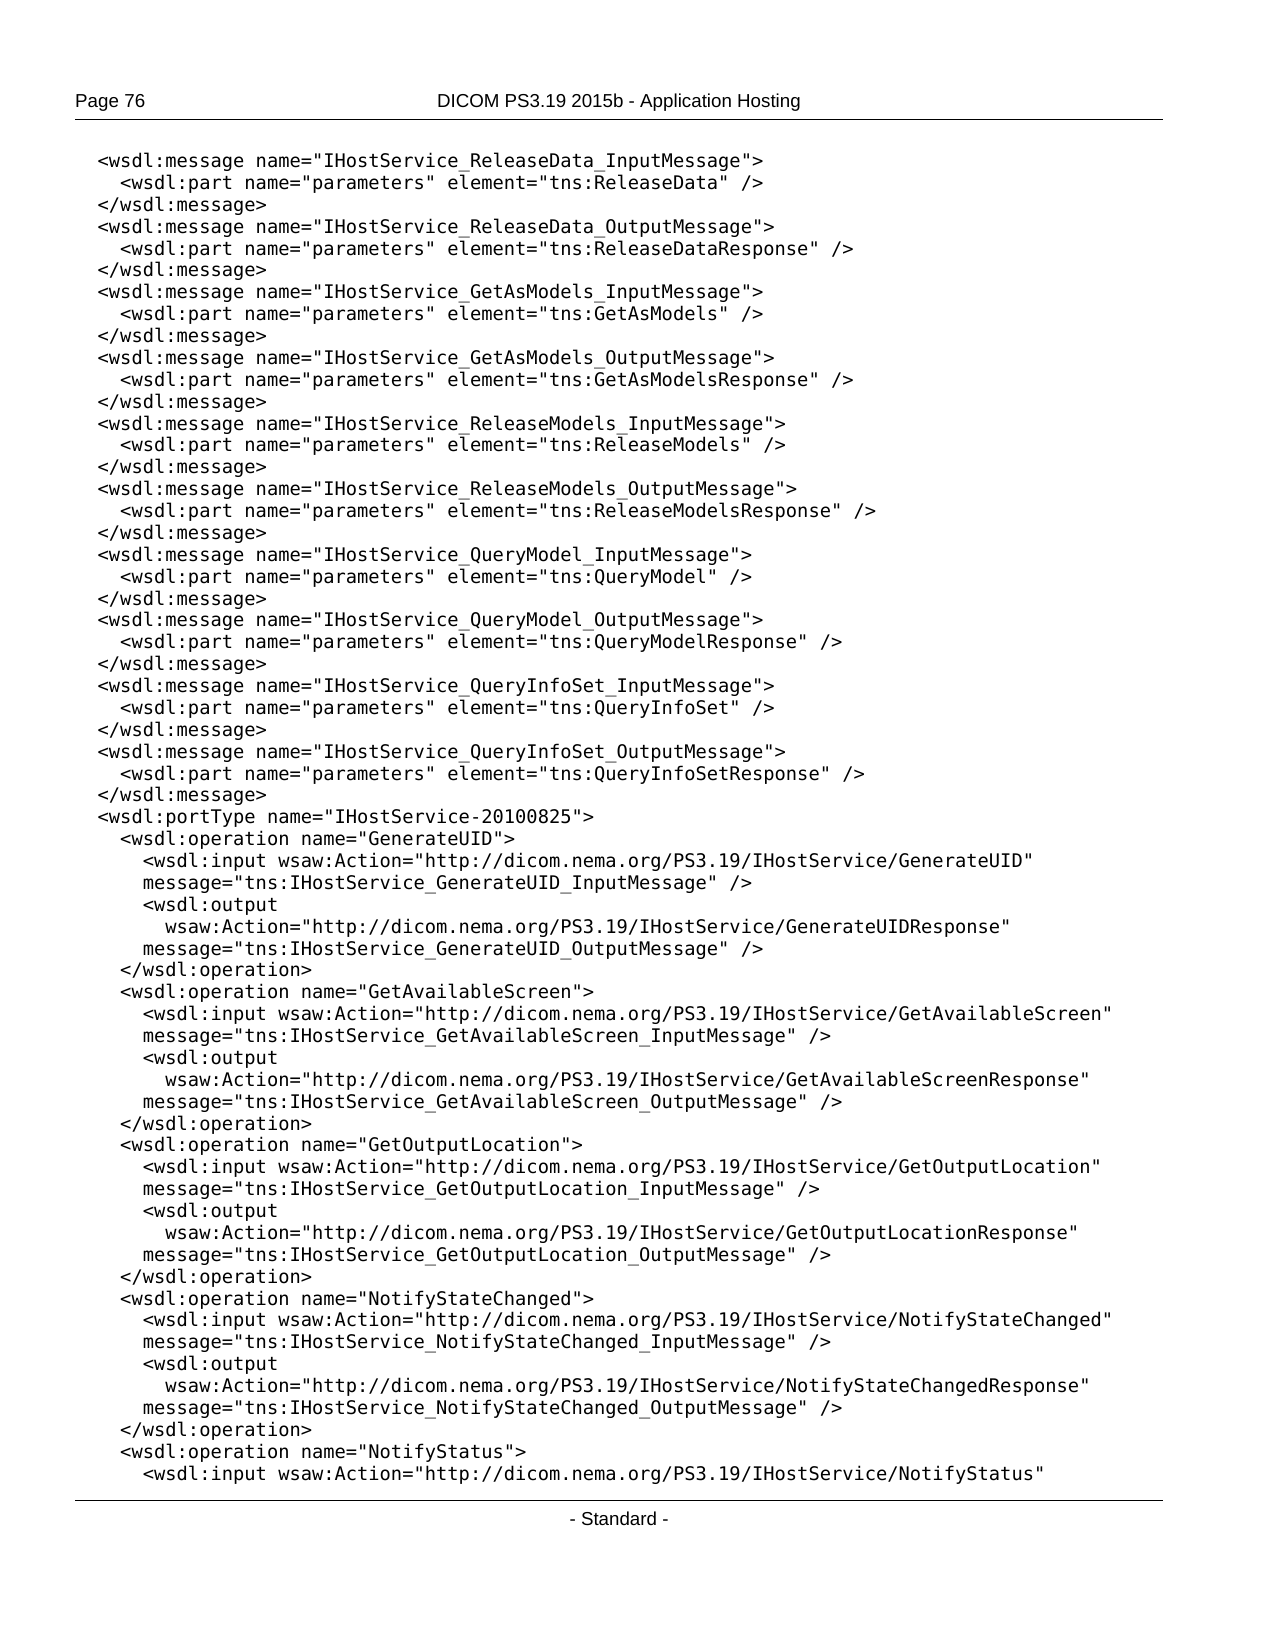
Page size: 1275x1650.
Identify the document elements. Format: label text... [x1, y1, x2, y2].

text <wsdl:message name="IHostService_ReleaseData_InputMessage"> <wsdl:part name="parameters" element="tns:ReleaseData" /> </wsdl:message> <wsdl:message name="IHostService_ReleaseData_OutputMessage"> <wsdl:part name="parameters" element="tns:ReleaseDataResponse" /> </wsdl:message> <wsdl:message name="IHostService_GetAsModels_InputMessage"> <wsdl:part name="parameters" element="tns:GetAsModels" /> </wsdl:message> <wsdl:message name="IHostService_GetAsModels_OutputMessage"> <wsdl:part name="parameters" element="tns:GetAsModelsResponse" /> </wsdl:message> <wsdl:message name="IHostService_ReleaseModels_InputMessage"> <wsdl:part name="parameters" element="tns:ReleaseModels" /> </wsdl:message> <wsdl:message name="IHostService_ReleaseModels_OutputMessage"> <wsdl:part name="parameters" element="tns:ReleaseModelsResponse" /> </wsdl:message> <wsdl:message name="IHostService_QueryModel_InputMessage"> <wsdl:part name="parameters" element="tns:QueryModel" /> </wsdl:message> <wsdl:message name="IHostService_QueryModel_OutputMessage"> <wsdl:part name="parameters" element="tns:QueryModelResponse" /> </wsdl:message> <wsdl:message name="IHostService_QueryInfoSet_InputMessage"> <wsdl:part name="parameters" element="tns:QueryInfoSet" /> </wsdl:message> <wsdl:message name="IHostService_QueryInfoSet_OutputMessage"> <wsdl:part name="parameters" element="tns:QueryInfoSetResponse" /> </wsdl:message> <wsdl:portType name="IHostService-20100825"> <wsdl:operation name="GenerateUID"> <wsdl:input wsaw:Action="http://dicom.nema.org/PS3.19/IHostService/GenerateUID" message="tns:IHostService_GenerateUID_InputMessage" /> <wsdl:output wsaw:Action="http://dicom.nema.org/PS3.19/IHostService/GenerateUIDResponse" message="tns:IHostService_GenerateUID_OutputMessage" /> </wsdl:operation> <wsdl:operation name="GetAvailableScreen"> <wsdl:input wsaw:Action="http://dicom.nema.org/PS3.19/IHostService/GetAvailableScreen" message="tns:IHostService_GetAvailableScreen_InputMessage" /> <wsdl:output wsaw:Action="http://dicom.nema.org/PS3.19/IHostService/GetAvailableScreenResponse" message="tns:IHostService_GetAvailableScreen_OutputMessage" /> </wsdl:operation> <wsdl:operation name="GetOutputLocation"> <wsdl:input wsaw:Action="http://dicom.nema.org/PS3.19/IHostService/GetOutputLocation" message="tns:IHostService_GetOutputLocation_InputMessage" /> <wsdl:output wsaw:Action="http://dicom.nema.org/PS3.19/IHostService/GetOutputLocationResponse" message="tns:IHostService_GetOutputLocation_OutputMessage" /> </wsdl:operation> <wsdl:operation name="NotifyStateChanged"> <wsdl:input wsaw:Action="http://dicom.nema.org/PS3.19/IHostService/NotifyStateChanged" message="tns:IHostService_NotifyStateChanged_InputMessage" /> <wsdl:output wsaw:Action="http://dicom.nema.org/PS3.19/IHostService/NotifyStateChangedResponse" message="tns:IHostService_NotifyStateChanged_OutputMessage" /> </wsdl:operation> <wsdl:operation name="NotifyStatus"> <wsdl:input wsaw:Action="http://dicom.nema.org/PS3.19/IHostService/NotifyStatus" [75, 150, 1162, 1484]
